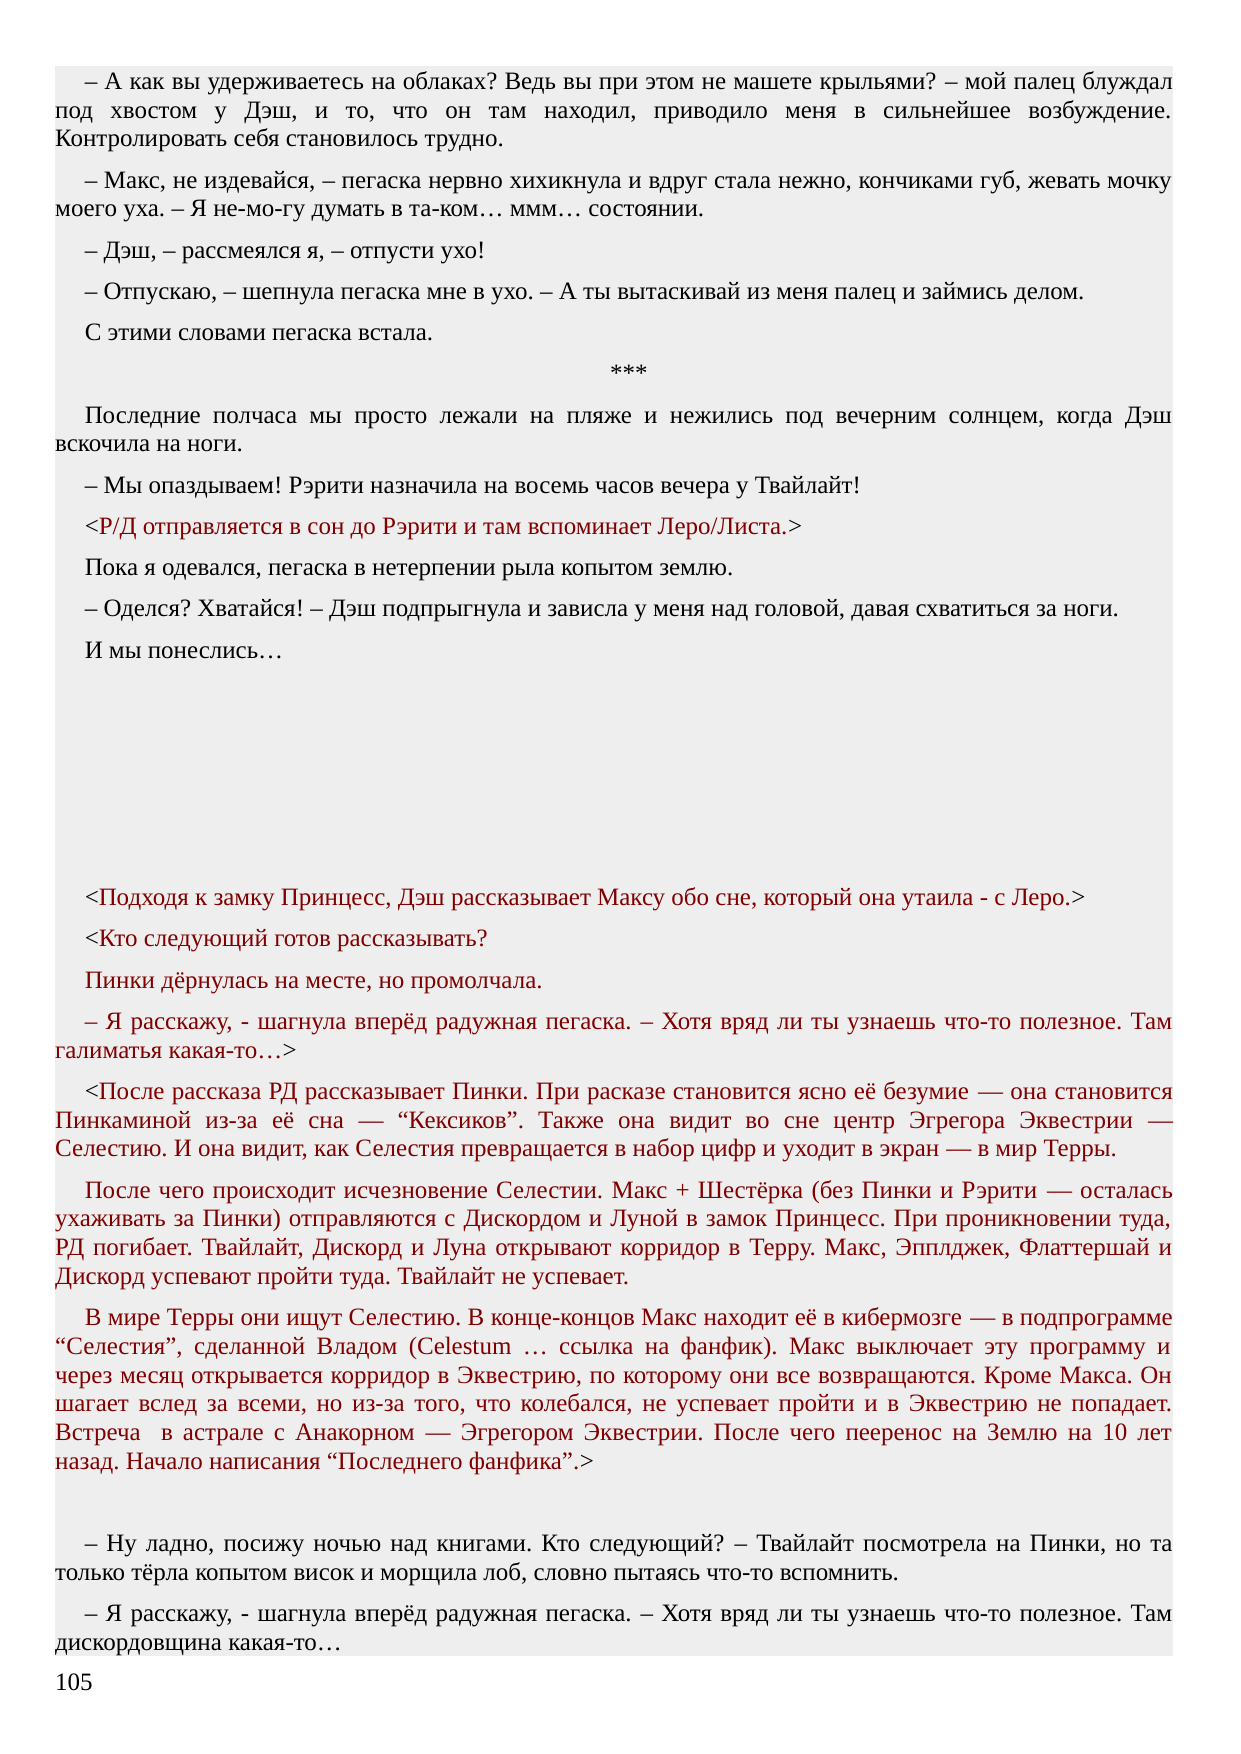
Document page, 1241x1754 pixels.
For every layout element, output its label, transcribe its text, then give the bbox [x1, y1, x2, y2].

text – Дэш, – рассмеялся я, – отпусти ухо! [55, 235, 1173, 263]
text – Оделся? Хватайся! – Дэш подпрыгнула и зависла у меня над головой, давая схватиться за ноги. [55, 593, 1173, 622]
text После чего происходит исчезновение Селестии. Макс + Шестёрка (без Пинки и Рэрити — осталась ухаживать за Пинки) отправляются с Дискордом и Луной в замок Принцесс. При проникновении туда, РД погибает. Твайлайт, Дискорд и Луна открывают корридор в Терру. Макс, Эпплджек, Флаттершай и Дискорд успевают пройти туда. Твайлайт не успевает. [55, 1175, 1173, 1290]
text Последние полчаса мы просто лежали на пляже и нежились под вечерним солнцем, когда Дэш вскочила на ноги. [55, 400, 1173, 457]
text В мире Терры они ищут Селестию. В конце-концов Макс находит её в кибермозге — в подпрограмме “Селестия”, сделанной Владом (Celestum … ссылка на фанфик). Макс выключает эту программу и через месяц открывается корридор в Эквестрию, по которому они все возвращаются. Кроме Макса. Он шагает вслед за всеми, но из-за того, что колебался, не успевает пройти и в Эквестрию не попадает. Встреча в астрале с Анакорном — Эгрегором Эквестрии. После чего пееренос на Землю на 10 лет назад. Начало написания “Последнего фанфика”.> [55, 1302, 1173, 1475]
text – Я расскажу, - шагнула вперёд радужная пегаска. – Хотя вряд ли ты узнаешь что-то полезное. Там дискордовщина какая-то… [55, 1598, 1173, 1656]
text Пока я одевался, пегаска в нетерпении рыла копытом землю. [55, 552, 1173, 581]
text – А как вы удерживаетесь на облаках? Ведь вы при этом не машете крыльями? – мой палец блуждал под хвостом у Дэш, и то, что он там находил, приводило меня в сильнейшее возбуждение. Контролировать себя становилось трудно. [55, 66, 1173, 152]
text И мы понеслись… [55, 635, 1173, 663]
text <Подходя к замку Принцесс, Дэш рассказывает Максу обо сне, который она утаила - с Леро.> [55, 882, 1173, 911]
text – Макс, не издевайся, – пегаска нервно хихикнула и вдруг стала нежно, кончиками губ, жевать мочку моего уха. – Я не-мо-гу думать в та-ком… ммм… состоянии. [55, 165, 1173, 222]
text – Мы опаздываем! Рэрити назначила на восемь часов вечера у Твайлайт! [55, 470, 1173, 498]
text <Р/Д отправляется в сон до Рэрити и там вспоминает Леро/Листа.> [55, 511, 1173, 540]
text С этими словами пегаска встала. [55, 317, 1173, 346]
text – Ну ладно, посижу ночью над книгами. Кто следующий? – Твайлайт посмотрела на Пинки, но та только тёрла копытом висок и морщила лоб, словно пытаясь что-то вспомнить. [55, 1528, 1173, 1586]
text *** [55, 358, 1173, 387]
text <Кто следующий готов рассказывать? [55, 923, 1173, 952]
text – Отпускаю, – шепнула пегаска мне в ухо. – А ты вытаскивай из меня палец и займись делом. [55, 276, 1173, 305]
text – Я расскажу, - шагнула вперёд радужная пегаска. – Хотя вряд ли ты узнаешь что-то полезное. Там галиматья какая-то…> [55, 1006, 1173, 1063]
text Пинки дёрнулась на месте, но промолчала. [55, 965, 1173, 993]
text <После рассказа РД рассказывает Пинки. При расказе становится ясно её безумие — она становится Пинкаминой из-за её сна — “Кексиков”. Также она видит во сне центр Эгрегора Эквестрии — Селестию. И она видит, как Селестия превращается в набор цифр и уходит в экран — в мир Терры. [55, 1076, 1173, 1162]
